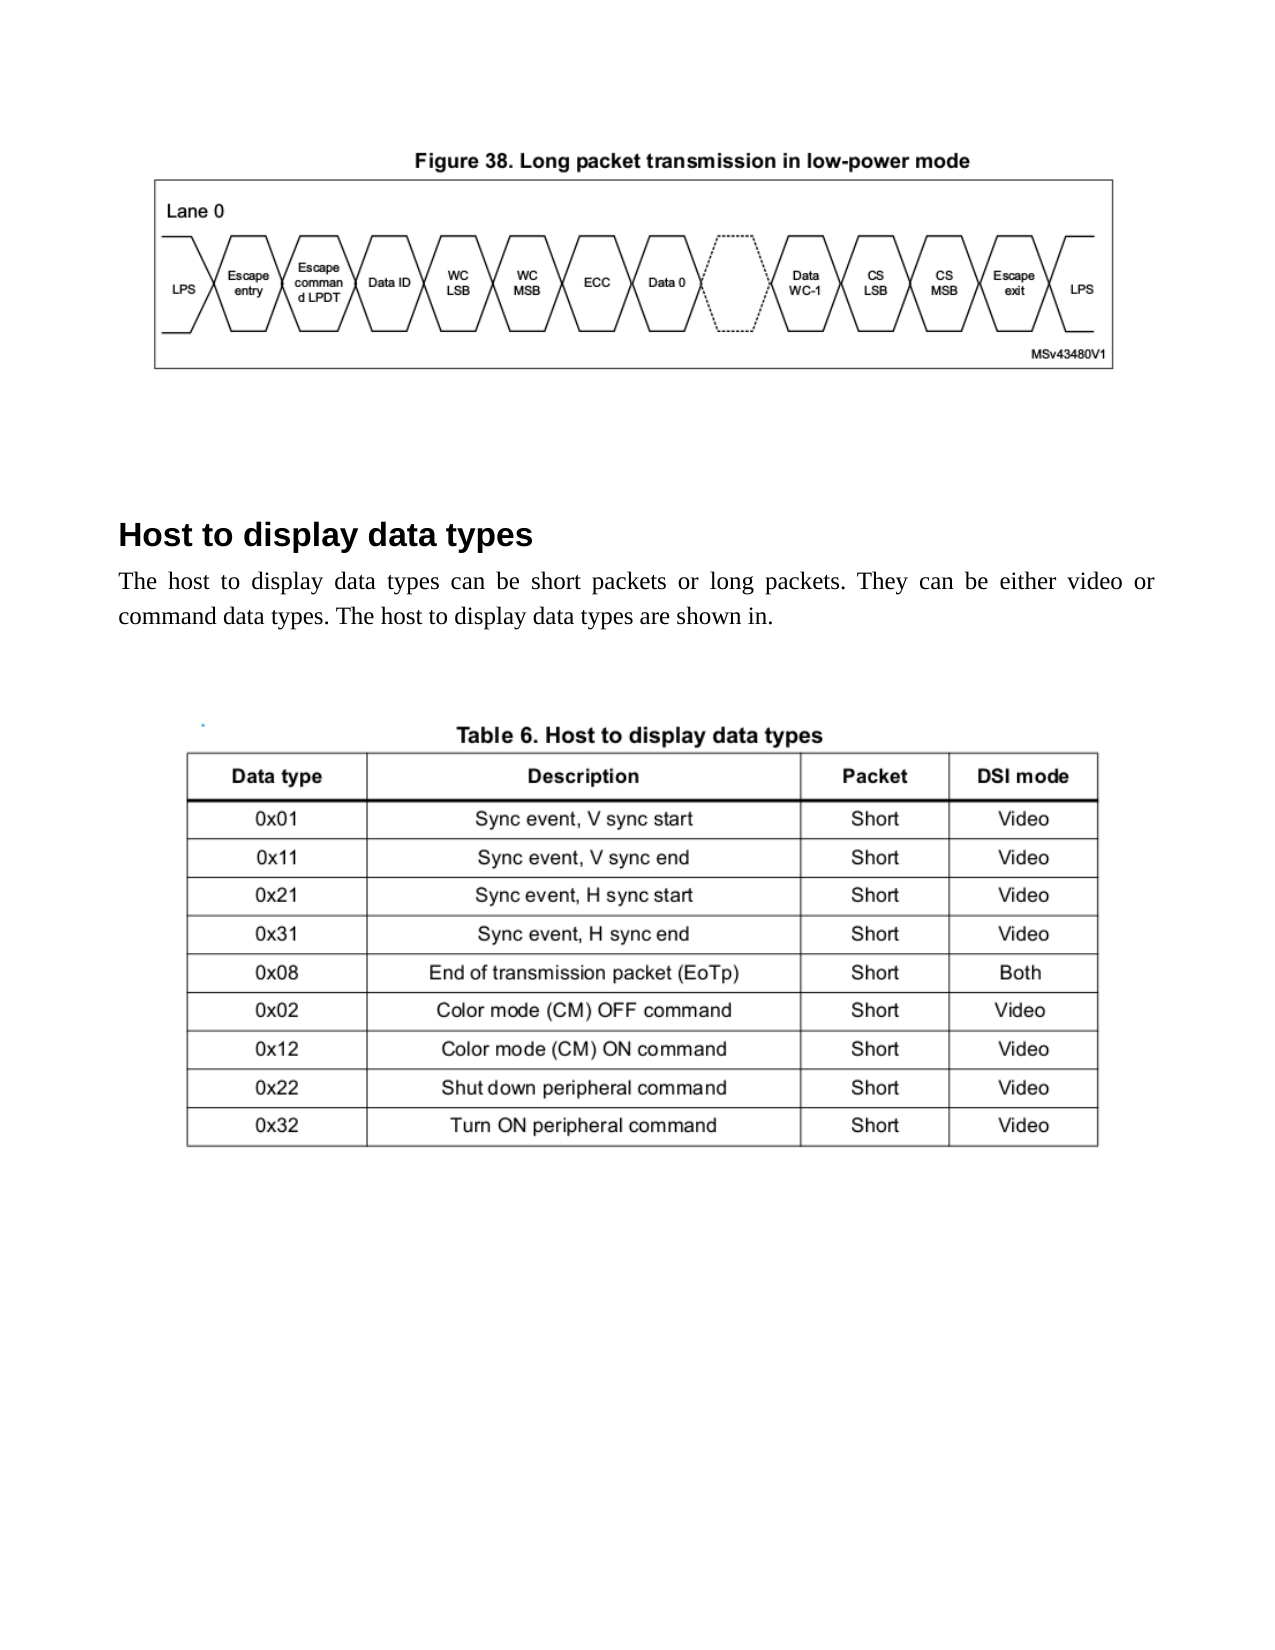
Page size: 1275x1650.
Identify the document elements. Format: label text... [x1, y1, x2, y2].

text The host to display data types can be short packets or long packets. They can be either video or command data types. The host to display data types are shown in. [118, 566, 1157, 629]
picture [118, 698, 1157, 1196]
subtitle Host to display data types [118, 515, 1157, 554]
picture [116, 131, 1155, 391]
